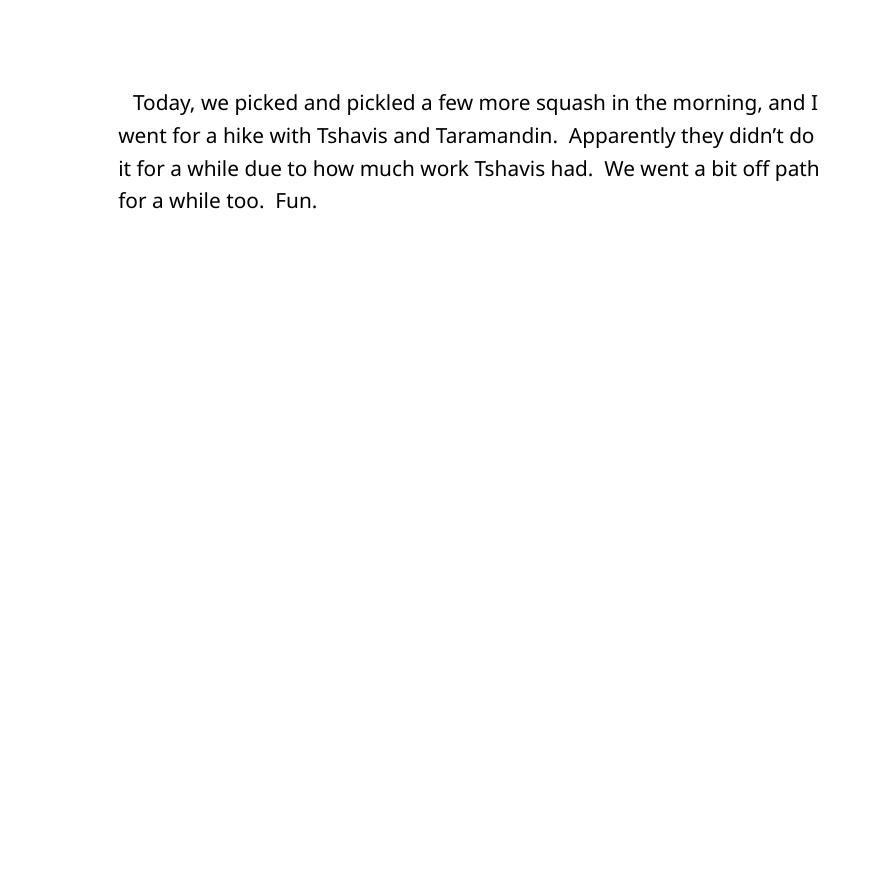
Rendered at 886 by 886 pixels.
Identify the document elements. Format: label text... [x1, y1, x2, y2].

text Today, we picked and pickled a few more squash in the morning, and I went for a hike with Tshavis and Taramandin. Apparently they didn’t do it for a while due to how much work Tshavis had. We went a bit off path for a while too. Fun. [118, 88, 827, 215]
